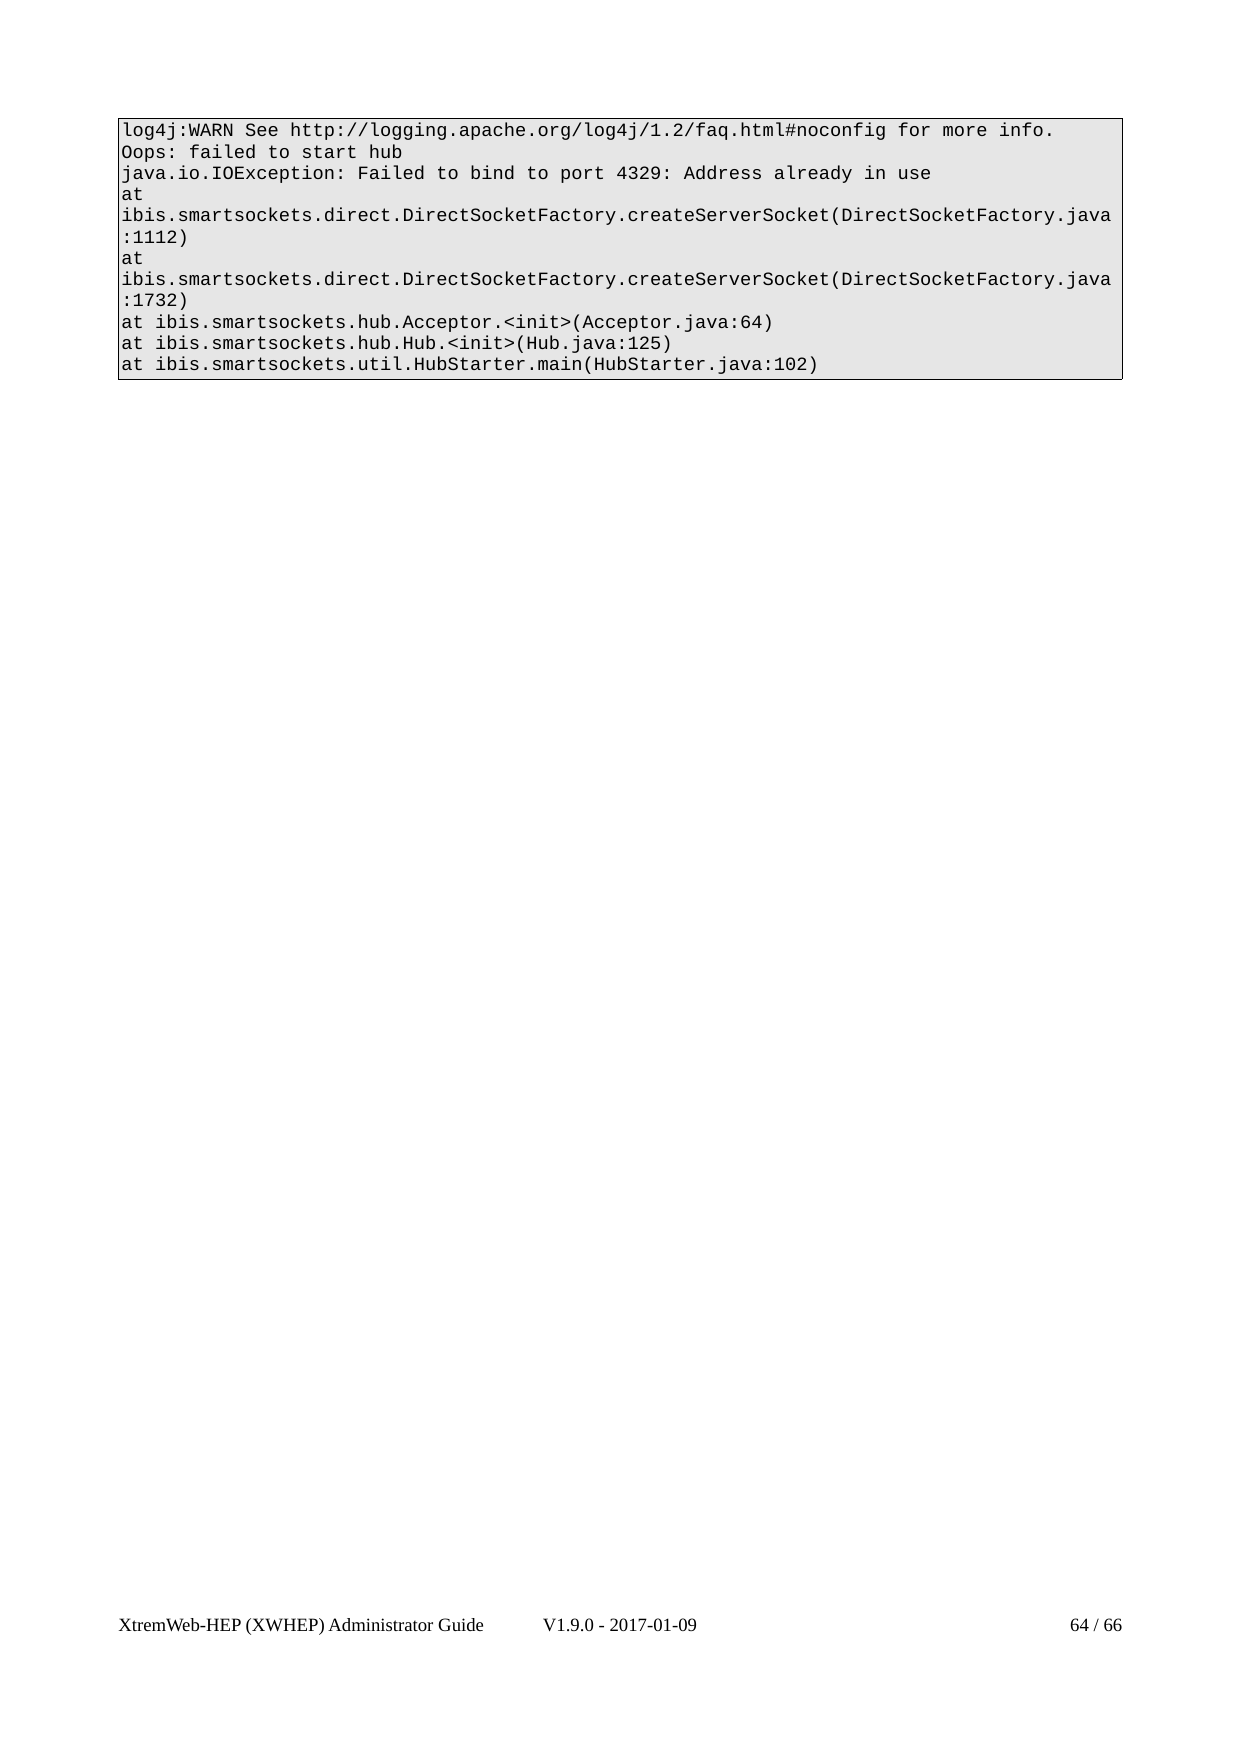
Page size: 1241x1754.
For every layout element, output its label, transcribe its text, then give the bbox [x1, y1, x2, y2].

text Oops: failed to start hub [119, 139, 1122, 161]
text at ibis.smartsockets.hub.Acceptor.<init>(Acceptor.java:64) [119, 309, 1122, 331]
text log4j:WARN See http://logging.apache.org/log4j/1.2/faq.html#noconfig for more info. [119, 119, 1122, 139]
text at ibis.smartsockets.direct.DirectSocketFactory.createServerSocket(DirectSocketFactory.java:1732) [119, 246, 1122, 309]
text at ibis.smartsockets.direct.DirectSocketFactory.createServerSocket(DirectSocketFactory.java:1112) [119, 182, 1122, 246]
text at ibis.smartsockets.hub.Hub.<init>(Hub.java:125) [119, 331, 1122, 352]
text java.io.IOException: Failed to bind to port 4329: Address already in use [119, 161, 1122, 182]
text at ibis.smartsockets.util.HubStarter.main(HubStarter.java:102) [119, 352, 1122, 379]
